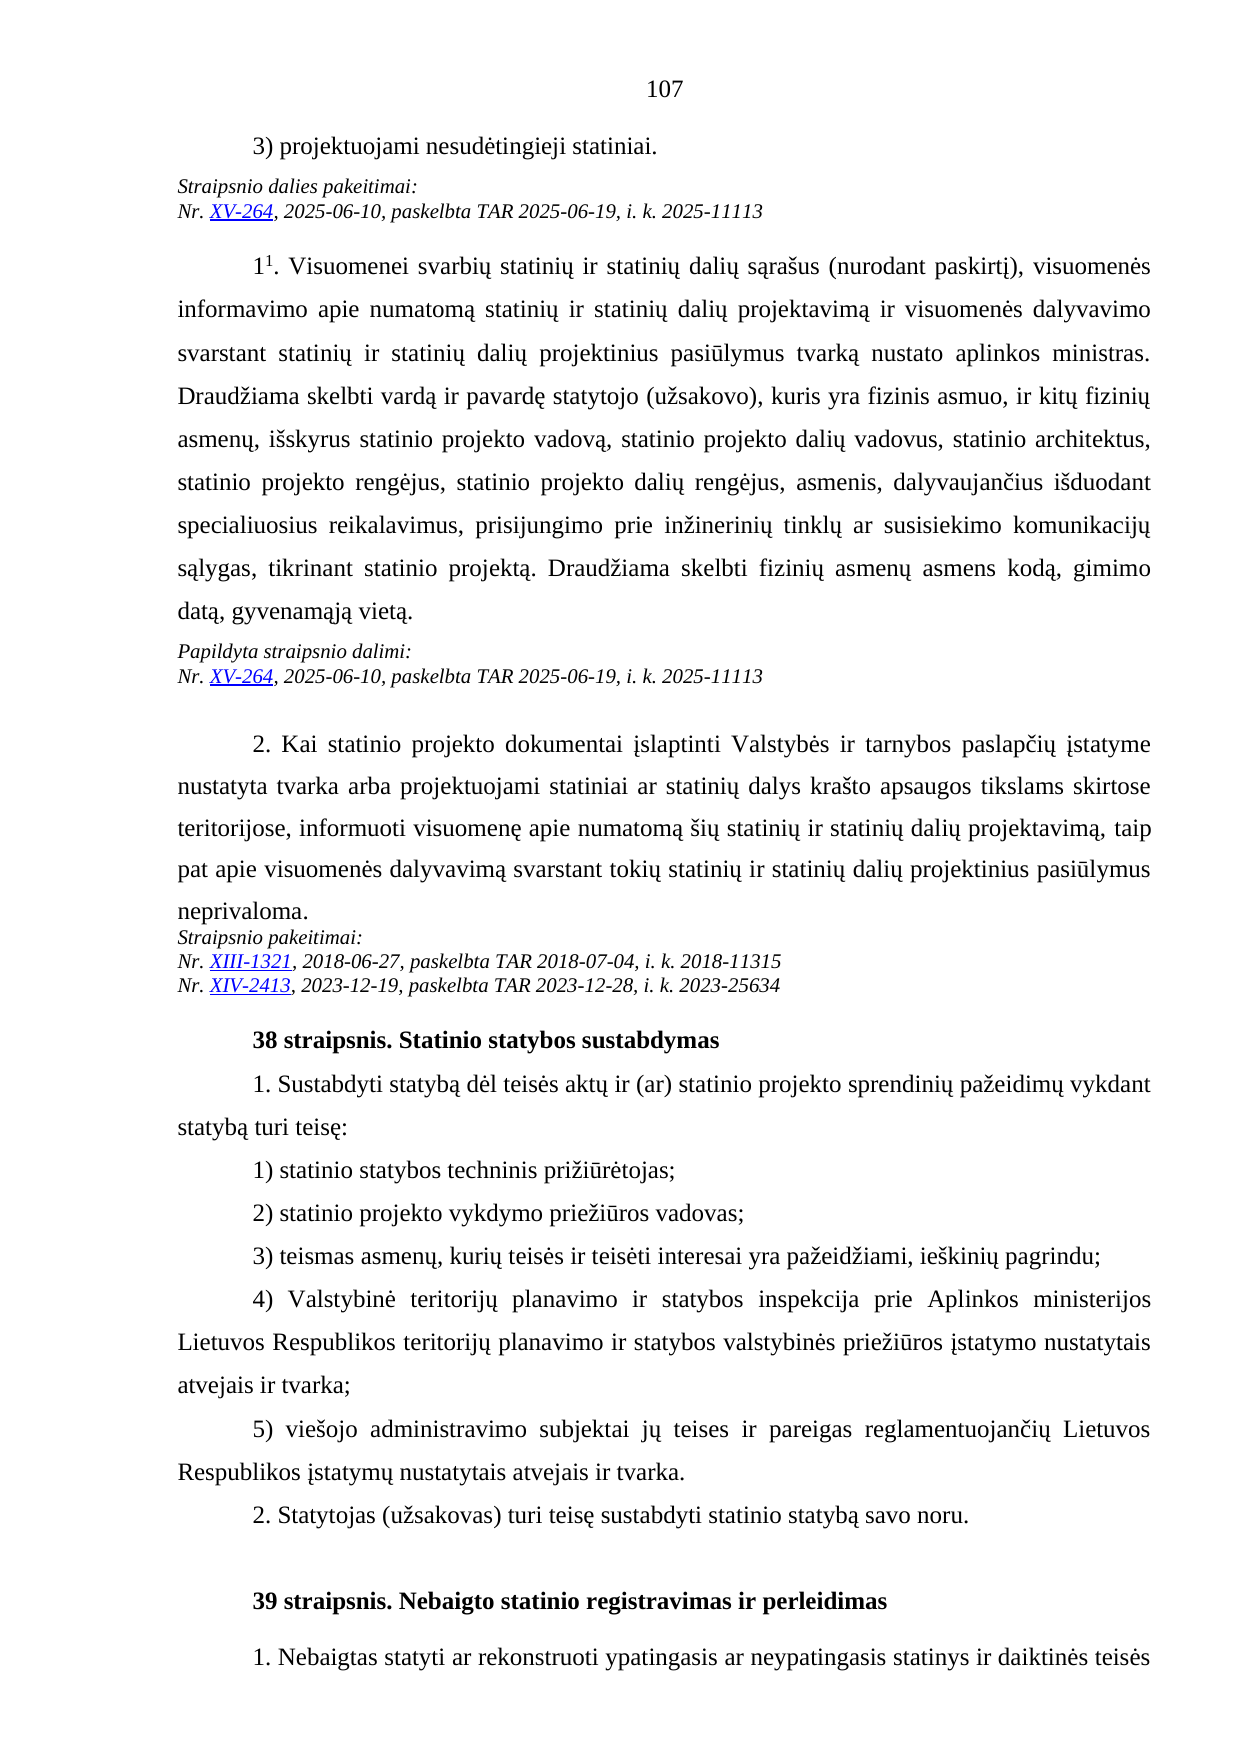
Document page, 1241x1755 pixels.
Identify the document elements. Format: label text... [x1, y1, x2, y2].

text 2. Statytojas (užsakovas) turi teisę sustabdyti statinio statybą savo noru. [177, 1500, 1152, 1529]
text Nr. XIII-1321, 2018-06-27, paskelbta TAR 2018-07-04, i. k. 2018-11315 [177, 949, 1152, 973]
text 38 straipsnis. Statinio statybos sustabdymas [177, 1026, 1152, 1054]
text 5) viešojo administravimo subjektai jų teises ir pareigas reglamentuojančių Lietuvos Respublikos įstatymų nustatytais atvejais ir tvarka. [177, 1414, 1152, 1486]
text 1. Nebaigtas statyti ar rekonstruoti ypatingasis ar neypatingasis statinys ir daiktinės teisės [177, 1629, 1152, 1671]
text 3) projektuojami nesudėtingieji statiniai. [177, 131, 1152, 160]
text 4) Valstybinė teritorijų planavimo ir statybos inspekcija prie Aplinkos ministerijos Lietuvos Respublikos teritorijų planavimo ir statybos valstybinės priežiūros įstatymo nustatytais atvejais ir tvarka; [177, 1284, 1152, 1399]
text Straipsnio pakeitimai: [177, 925, 1152, 949]
text Nr. XV-264, 2025-06-10, paskelbta TAR 2025-06-19, i. k. 2025-11113 [177, 198, 1152, 223]
text 2) statinio projekto vykdymo priežiūros vadovas; [177, 1198, 1152, 1227]
text 1) statinio statybos techninis prižiūrėtojas; [177, 1155, 1152, 1184]
text Nr. XV-264, 2025-06-10, paskelbta TAR 2025-06-19, i. k. 2025-11113 [177, 663, 1152, 688]
text 1. Sustabdyti statybą dėl teisės aktų ir (ar) statinio projekto sprendinių pažeidimų vykdant statybą turi teisę: [177, 1069, 1152, 1141]
text 11. Visuomenei svarbių statinių ir statinių dalių sąrašus (nurodant paskirtį), visuomenės informavimo apie numatomą statinių ir statinių dalių projektavimą ir visuomenės dalyvavimo svarstant statinių ir statinių dalių projektinius pasiūlymus tvarką nustato aplinkos ministras. Draudžiama skelbti vardą ir pavardę statytojo (užsakovo), kuris yra fizinis asmuo, ir kitų fizinių asmenų, išskyrus statinio projekto vadovą, statinio projekto dalių vadovus, statinio architektus, statinio projekto rengėjus, statinio projekto dalių rengėjus, asmenis, dalyvaujančius išduodant specialiuosius reikalavimus, prisijungimo prie inžinerinių tinklų ar susisiekimo komunikacijų sąlygas, tikrinant statinio projektą. Draudžiama skelbti fizinių asmenų asmens kodą, gimimo datą, gyvenamąją vietą. [177, 251, 1152, 625]
text Nr. XIV-2413, 2023-12-19, paskelbta TAR 2023-12-28, i. k. 2023-25634 [177, 973, 1152, 997]
text Straipsnio dalies pakeitimai: [177, 174, 1152, 198]
text 2. Kai statinio projekto dokumentai įslaptinti Valstybės ir tarnybos paslapčių įstatyme nustatyta tvarka arba projektuojami statiniai ar statinių dalys krašto apsaugos tikslams skirtose teritorijose, informuoti visuomenę apie numatomą šių statinių ir statinių dalių projektavimą, taip pat apie visuomenės dalyvavimą svarstant tokių statinių ir statinių dalių projektinius pasiūlymus neprivaloma. [177, 716, 1152, 925]
text Papildyta straipsnio dalimi: [177, 639, 1152, 663]
text 3) teismas asmenų, kurių teisės ir teisėti interesai yra pažeidžiami, ieškinių pagrindu; [177, 1241, 1152, 1270]
text 39 straipsnis. Nebaigto statinio registravimas ir perleidimas [177, 1586, 1152, 1615]
